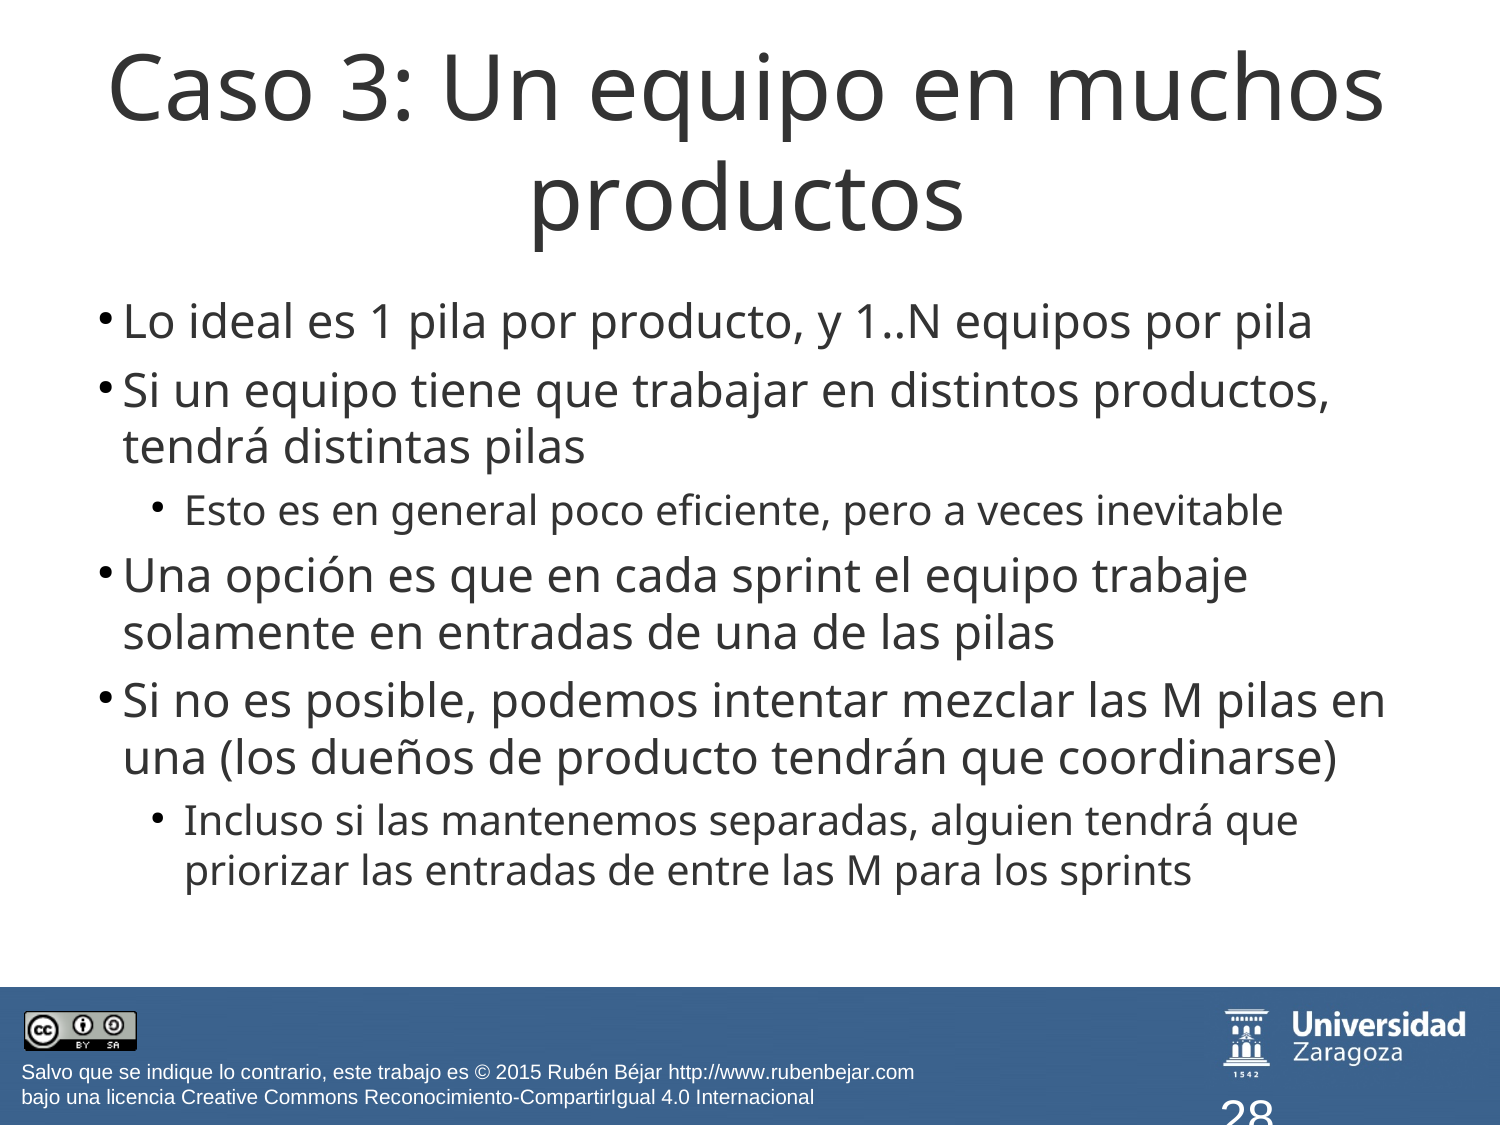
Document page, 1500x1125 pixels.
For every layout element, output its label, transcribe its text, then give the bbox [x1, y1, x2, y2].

title Caso 3: Un equipo en muchos productos [74, 21, 1420, 257]
picture [0, 987, 1500, 1125]
picture [1254, 1119, 1268, 1125]
picture [1254, 1103, 1267, 1115]
list Lo ideal es 1 pila por producto, y 1..N equipos por pila Si un equipo tiene que trabajar en distintos productos, tendrá distintas pilas Esto es en general poco eficiente, pero a veces inevitable Una opción es que en cada sprint el equipo trabaje solamente en entradas de una de las pilas Si no es posible, podemos intentar mezclar las M pilas en una (los dueños de producto tendrán que coordinarse) Incluso si las mantenemos separadas, alguien tendrá que priorizar las entradas de entre las M para los sprints [82, 283, 1418, 957]
